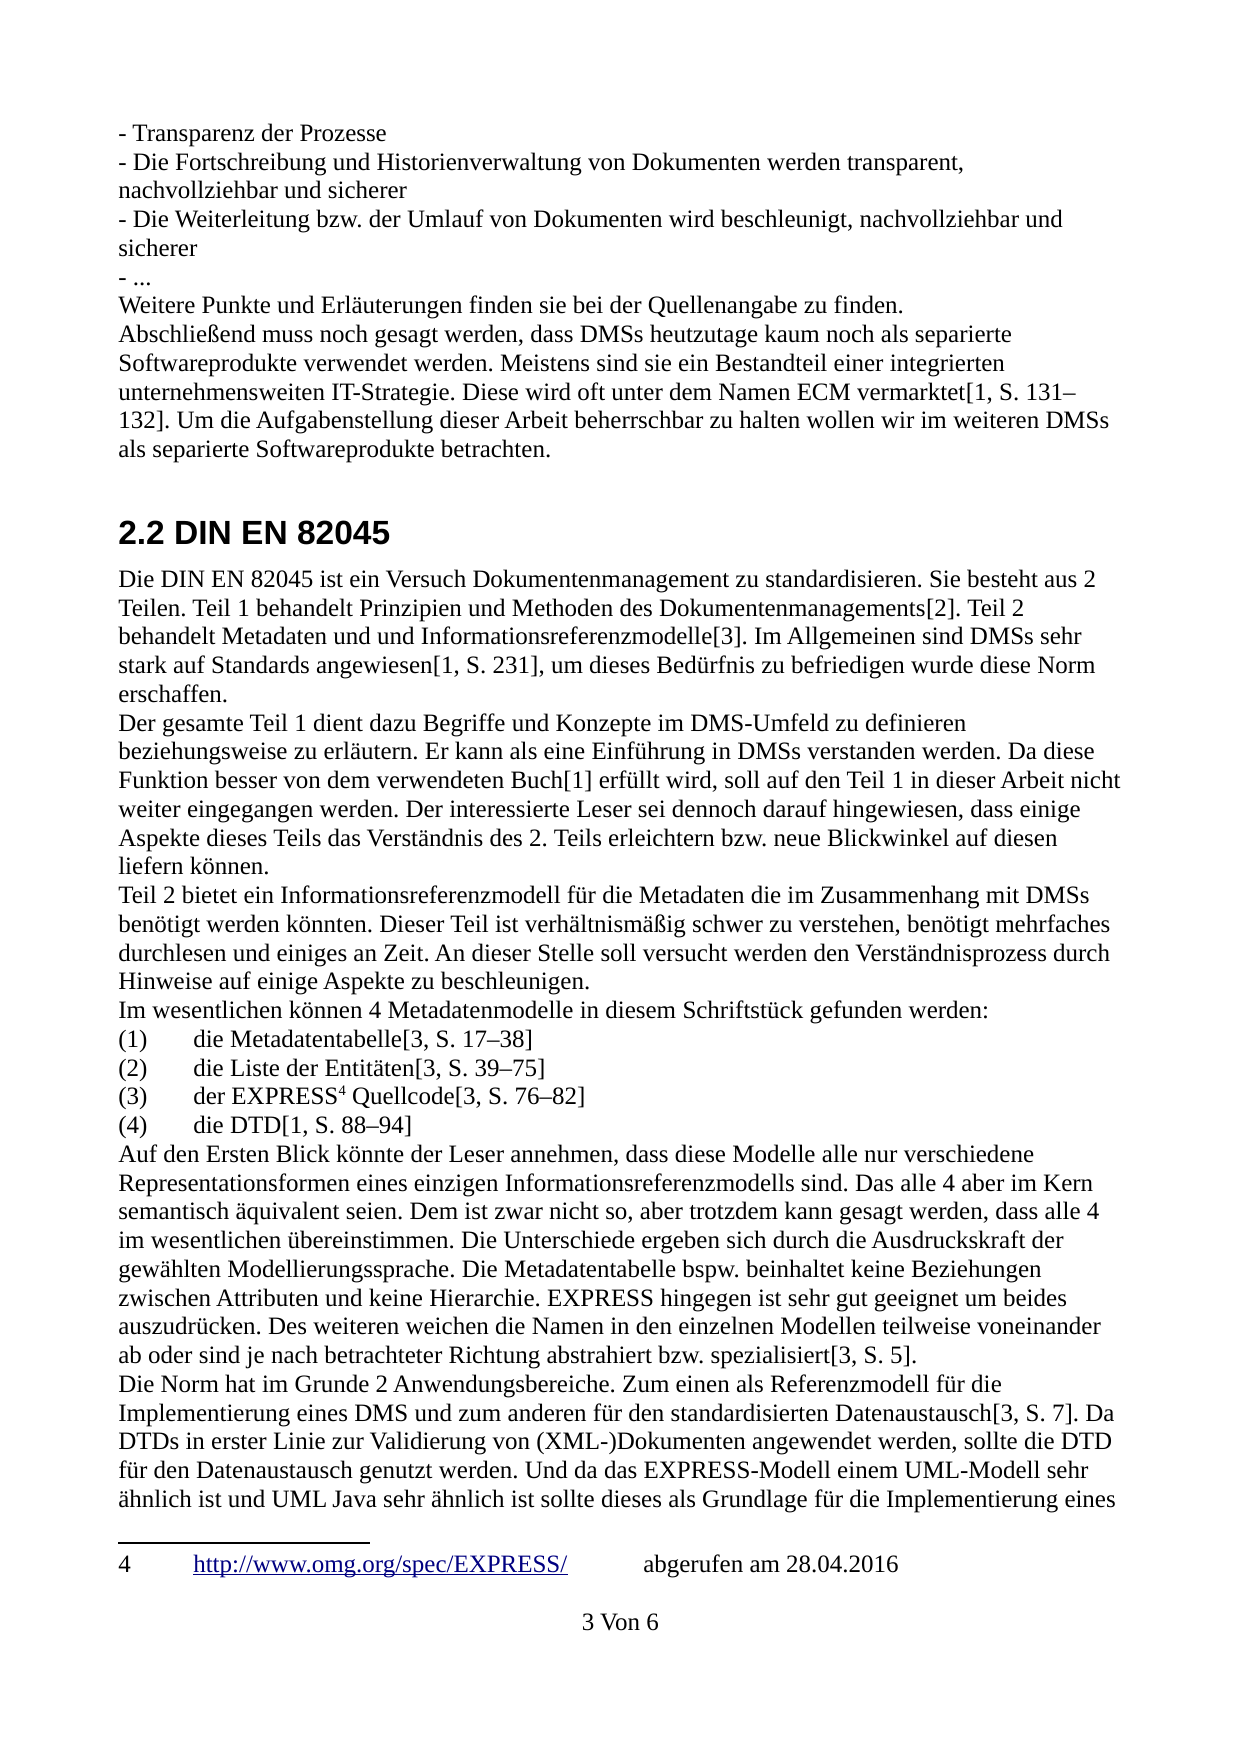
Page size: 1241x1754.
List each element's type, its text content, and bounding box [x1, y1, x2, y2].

text - ... [118, 262, 1122, 291]
text Die DIN EN 82045 ist ein Versuch Dokumentenmanagement zu standardisieren. Sie besteht aus 2 Teilen. Teil 1 behandelt Prinzipien und Methoden des Dokumentenmanagements[2]. Teil 2 behandelt Metadaten und und Informationsreferenzmodelle[3]. Im Allgemeinen sind DMSs sehr stark auf Standards angewiesen[1, S. 231], um dieses Bedürfnis zu befriedigen wurde diese Norm erschaffen. [118, 564, 1122, 708]
text Weitere Punkte und Erläuterungen finden sie bei der Quellenangabe zu finden. [118, 291, 1122, 319]
text Die Norm hat im Grunde 2 Anwendungsbereiche. Zum einen als Referenzmodell für die Implementierung eines DMS und zum anderen für den standardisierten Datenaustausch[3, S. 7]. Da DTDs in erster Linie zur Validierung von (XML-)Dokumenten angewendet werden, sollte die DTD für den Datenaustausch genutzt werden. Und da das EXPRESS-Modell einem UML-Modell sehr ähnlich ist und UML Java sehr ähnlich ist sollte dieses als Grundlage für die Implementierung eines [118, 1369, 1122, 1513]
text http://www.omg.org/spec/EXPRESS/ abgerufen am 28.04.2016 [118, 1549, 1122, 1578]
text - Die Fortschreibung und Historienverwaltung von Dokumenten werden transparent, nachvollziehbar und sicherer [118, 147, 1122, 204]
text (1) die Metadatentabelle[3, S. 17–38] [118, 1024, 1122, 1053]
text Teil 2 bietet ein Informationsreferenzmodell für die Metadaten die im Zusammenhang mit DMSs benötigt werden könnten. Dieser Teil ist verhältnismäßig schwer zu verstehen, benötigt mehrfaches durchlesen und einiges an Zeit. An dieser Stelle soll versucht werden den Verständnisprozess durch Hinweise auf einige Aspekte zu beschleunigen. [118, 880, 1122, 995]
text Abschließend muss noch gesagt werden, dass DMSs heutzutage kaum noch als separierte Softwareprodukte verwendet werden. Meistens sind sie ein Bestandteil einer integrierten unternehmensweiten IT-Strategie. Diese wird oft unter dem Namen ECM vermarktet[1, S. 131–132]. Um die Aufgabenstellung dieser Arbeit beherrschbar zu halten wollen wir im weiteren DMSs als separierte Softwareprodukte betrachten. [118, 319, 1122, 463]
text (3) der EXPRESS Quellcode[3, S. 76–82] [118, 1081, 1122, 1110]
subtitle 2.2 DIN EN 82045 [118, 513, 1122, 551]
text - Die Weiterleitung bzw. der Umlauf von Dokumenten wird beschleunigt, nachvollziehbar und sicherer [118, 204, 1122, 262]
text (4) die DTD[1, S. 88–94] [118, 1110, 1122, 1139]
text - Transparenz der Prozesse [118, 118, 1122, 147]
text Im wesentlichen können 4 Metadatenmodelle in diesem Schriftstück gefunden werden: [118, 995, 1122, 1024]
text Der gesamte Teil 1 dient dazu Begriffe und Konzepte im DMS-Umfeld zu definieren beziehungsweise zu erläutern. Er kann als eine Einführung in DMSs verstanden werden. Da diese Funktion besser von dem verwendeten Buch[1] erfüllt wird, soll auf den Teil 1 in dieser Arbeit nicht weiter eingegangen werden. Der interessierte Leser sei dennoch darauf hingewiesen, dass einige Aspekte dieses Teils das Verständnis des 2. Teils erleichtern bzw. neue Blickwinkel auf diesen liefern können. [118, 708, 1122, 880]
text (2) die Liste der Entitäten[3, S. 39–75] [118, 1053, 1122, 1081]
text Auf den Ersten Blick könnte der Leser annehmen, dass diese Modelle alle nur verschiedene Representationsformen eines einzigen Informationsreferenzmodells sind. Das alle 4 aber im Kern semantisch äquivalent seien. Dem ist zwar nicht so, aber trotzdem kann gesagt werden, dass alle 4 im wesentlichen übereinstimmen. Die Unterschiede ergeben sich durch die Ausdruckskraft der gewählten Modellierungssprache. Die Metadatentabelle bspw. beinhaltet keine Beziehungen zwischen Attributen und keine Hierarchie. EXPRESS hingegen ist sehr gut geeignet um beides auszudrücken. Des weiteren weichen die Namen in den einzelnen Modellen teilweise voneinander ab oder sind je nach betrachteter Richtung abstrahiert bzw. spezialisiert[3, S. 5]. [118, 1139, 1122, 1369]
